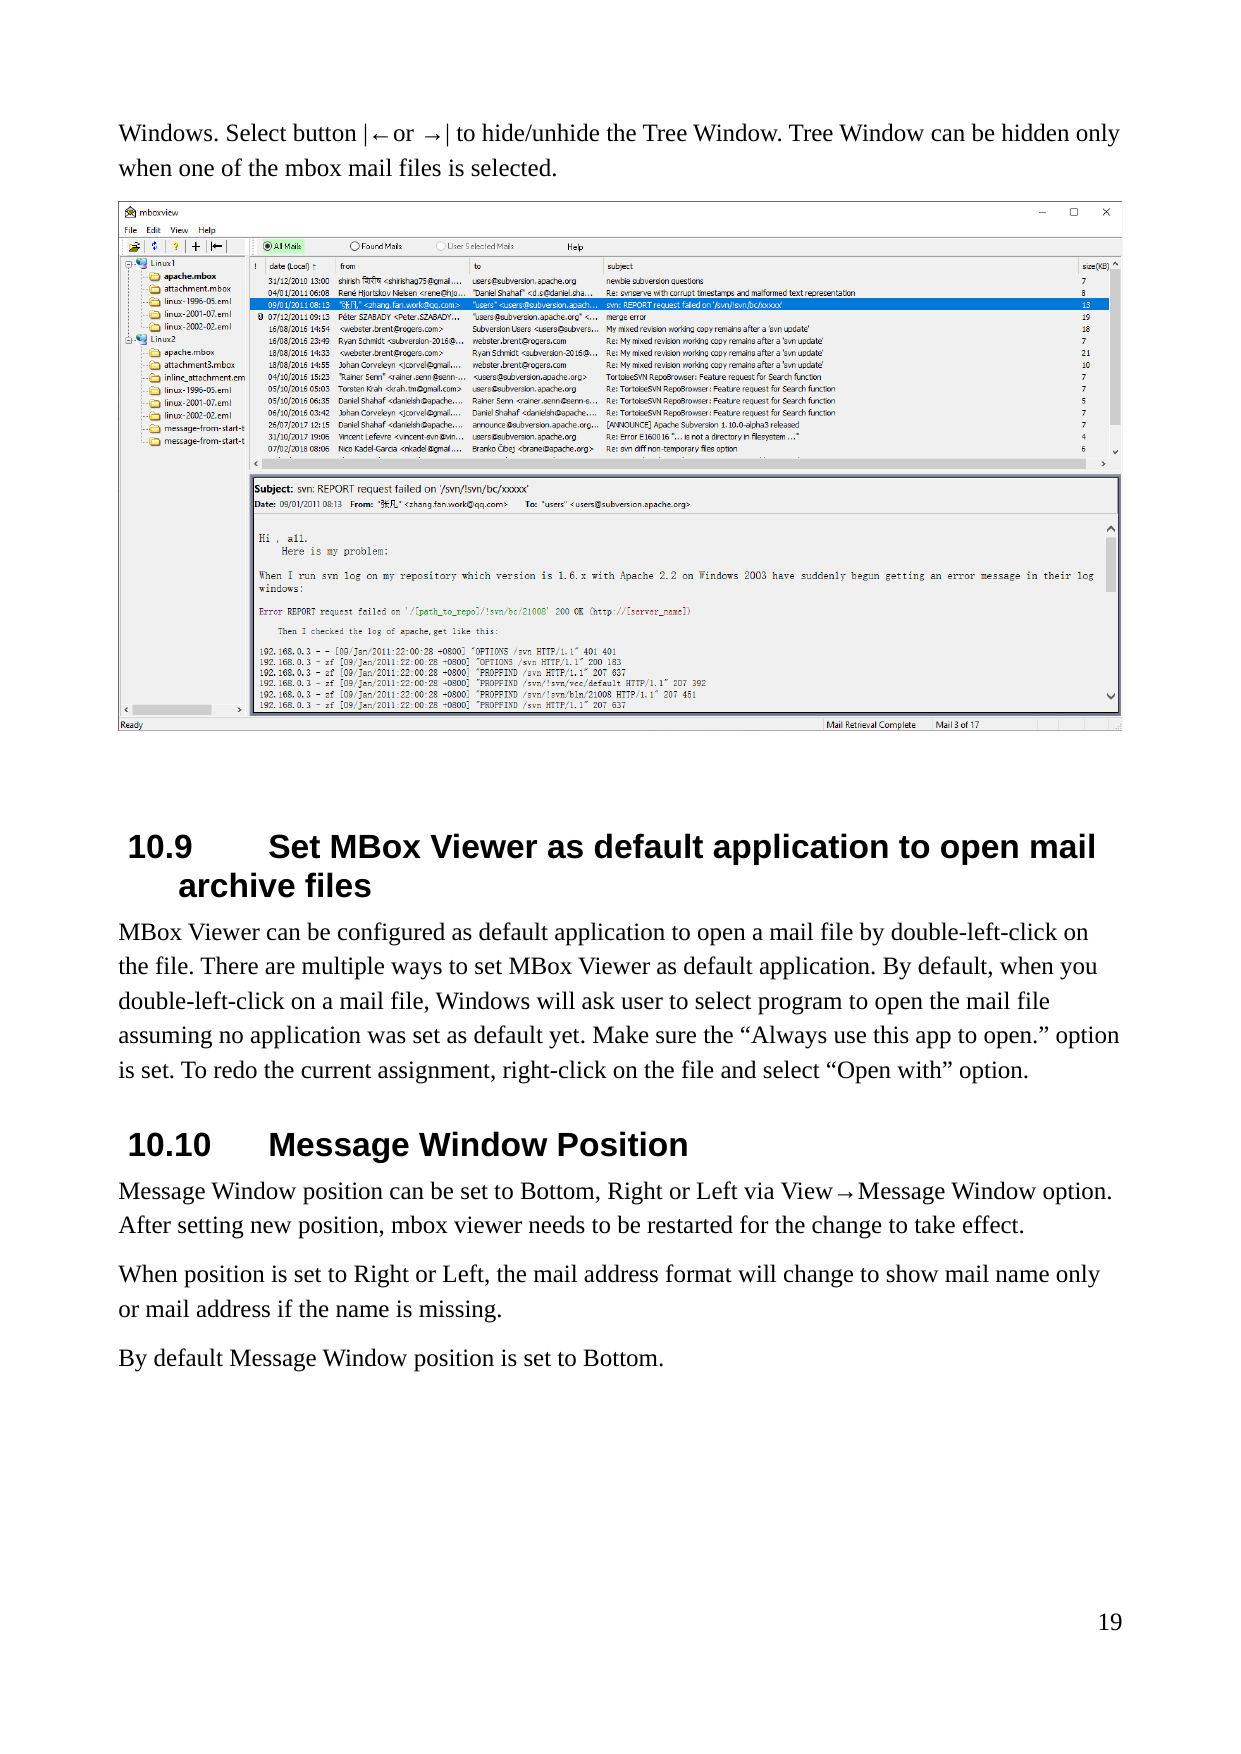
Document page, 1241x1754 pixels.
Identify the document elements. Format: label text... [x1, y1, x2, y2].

text By default Message Window position is set to Bottom. [118, 1343, 1122, 1372]
text When position is set to Right or Left, the mail address format will change to show mail name only or mail address if the name is missing. [118, 1259, 1122, 1322]
subtitle Set MBox Viewer as default application to open mail archive files [118, 827, 1122, 904]
subtitle Message Window Position [118, 1124, 1122, 1163]
text MBox Viewer can be configured as default application to open a mail file by double-left-click on the file. There are multiple ways to set MBox Viewer as default application. By default, when you double-left-click on a mail file, Windows will ask user to select program to open the mail file assuming no application was set as default yet. Make sure the “Always use this app to open.” option is set. To redo the current assignment, right-click on the file and select “Open with” option. [118, 917, 1122, 1083]
picture [118, 201, 1123, 731]
text Message Window position can be set to Bottom, Right or Left via View→Message Window option. After setting new position, mbox viewer needs to be restarted for the change to take effect. [118, 1176, 1122, 1239]
text Windows. Select button |←or →| to hide/unhide the Tree Window. Tree Window can be hidden only when one of the mbox mail files is selected. [118, 118, 1122, 181]
